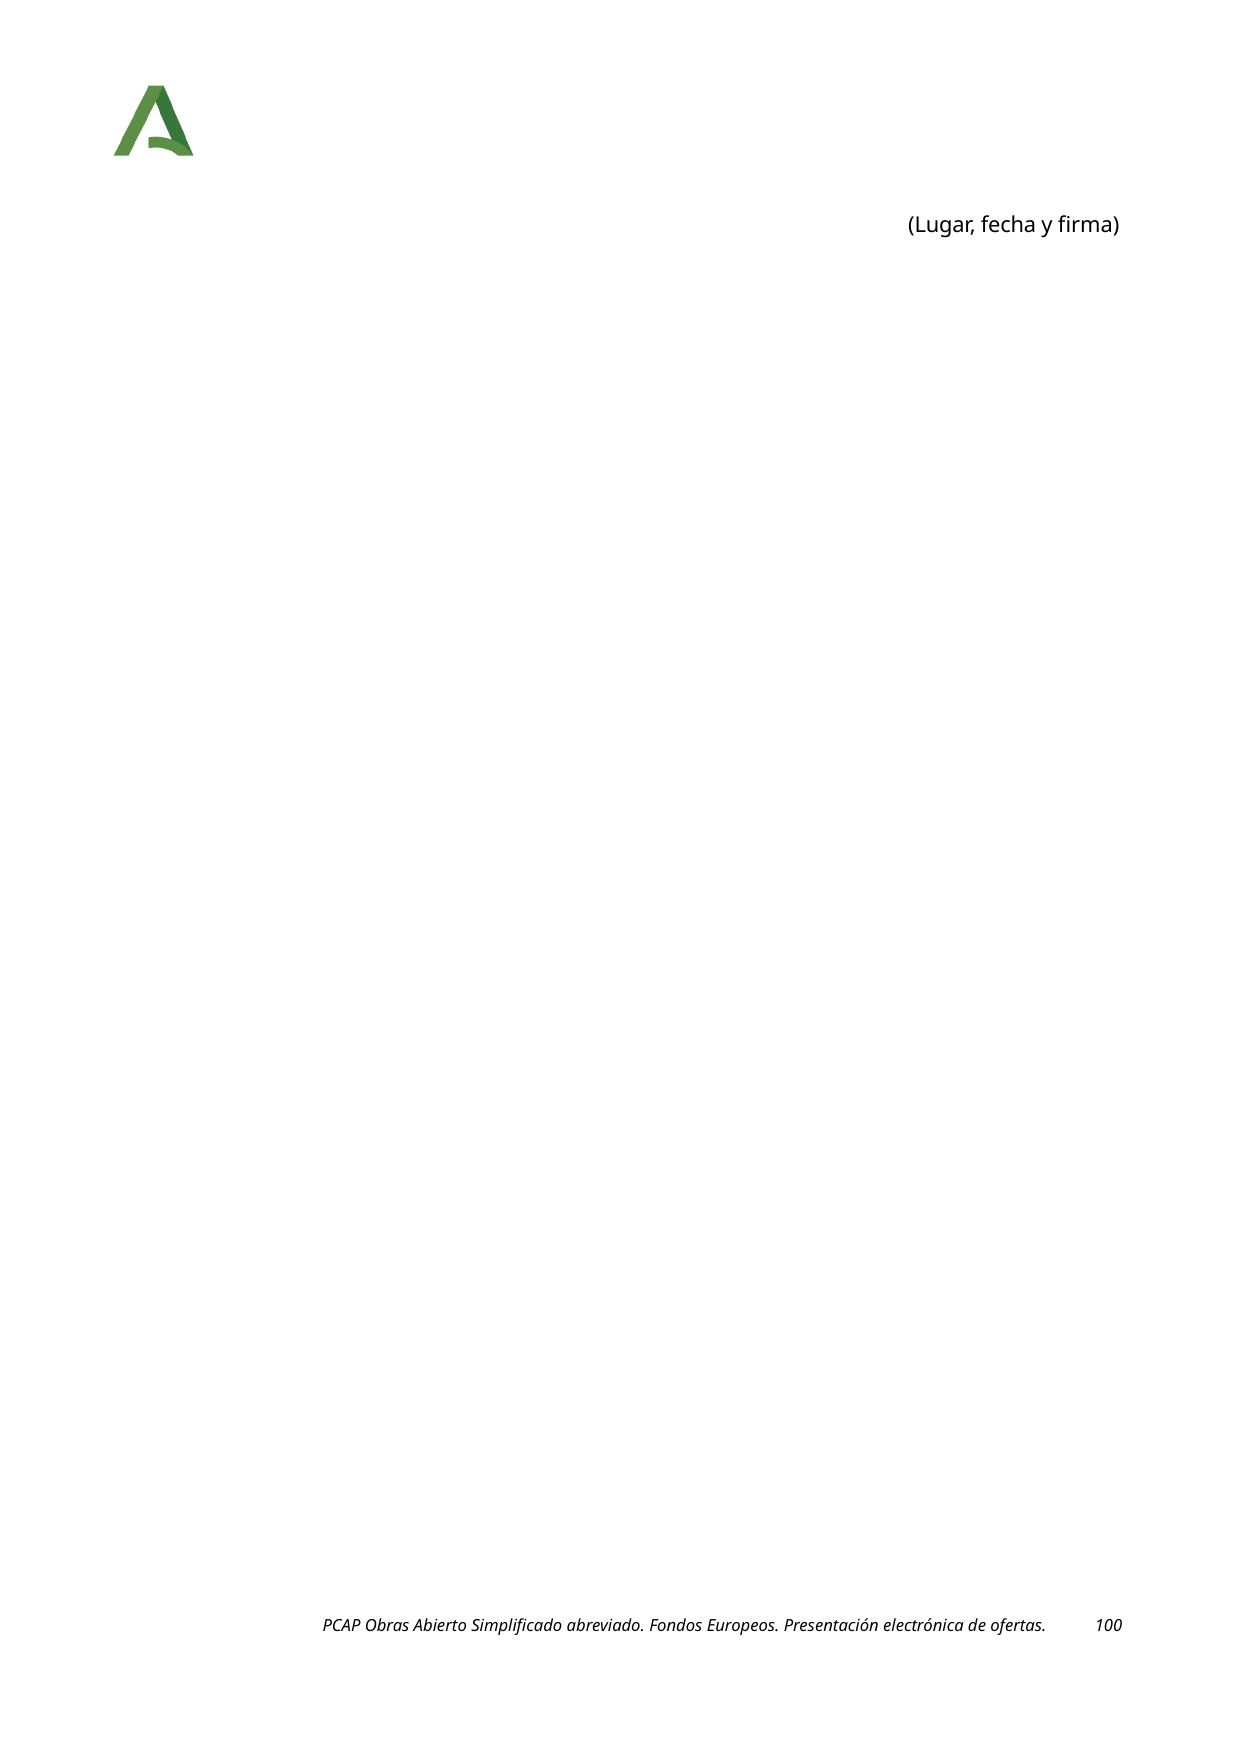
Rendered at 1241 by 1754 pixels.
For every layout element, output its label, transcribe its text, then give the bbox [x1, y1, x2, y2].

picture [109, 81, 198, 160]
text (Lugar, fecha y firma) [118, 209, 1122, 242]
